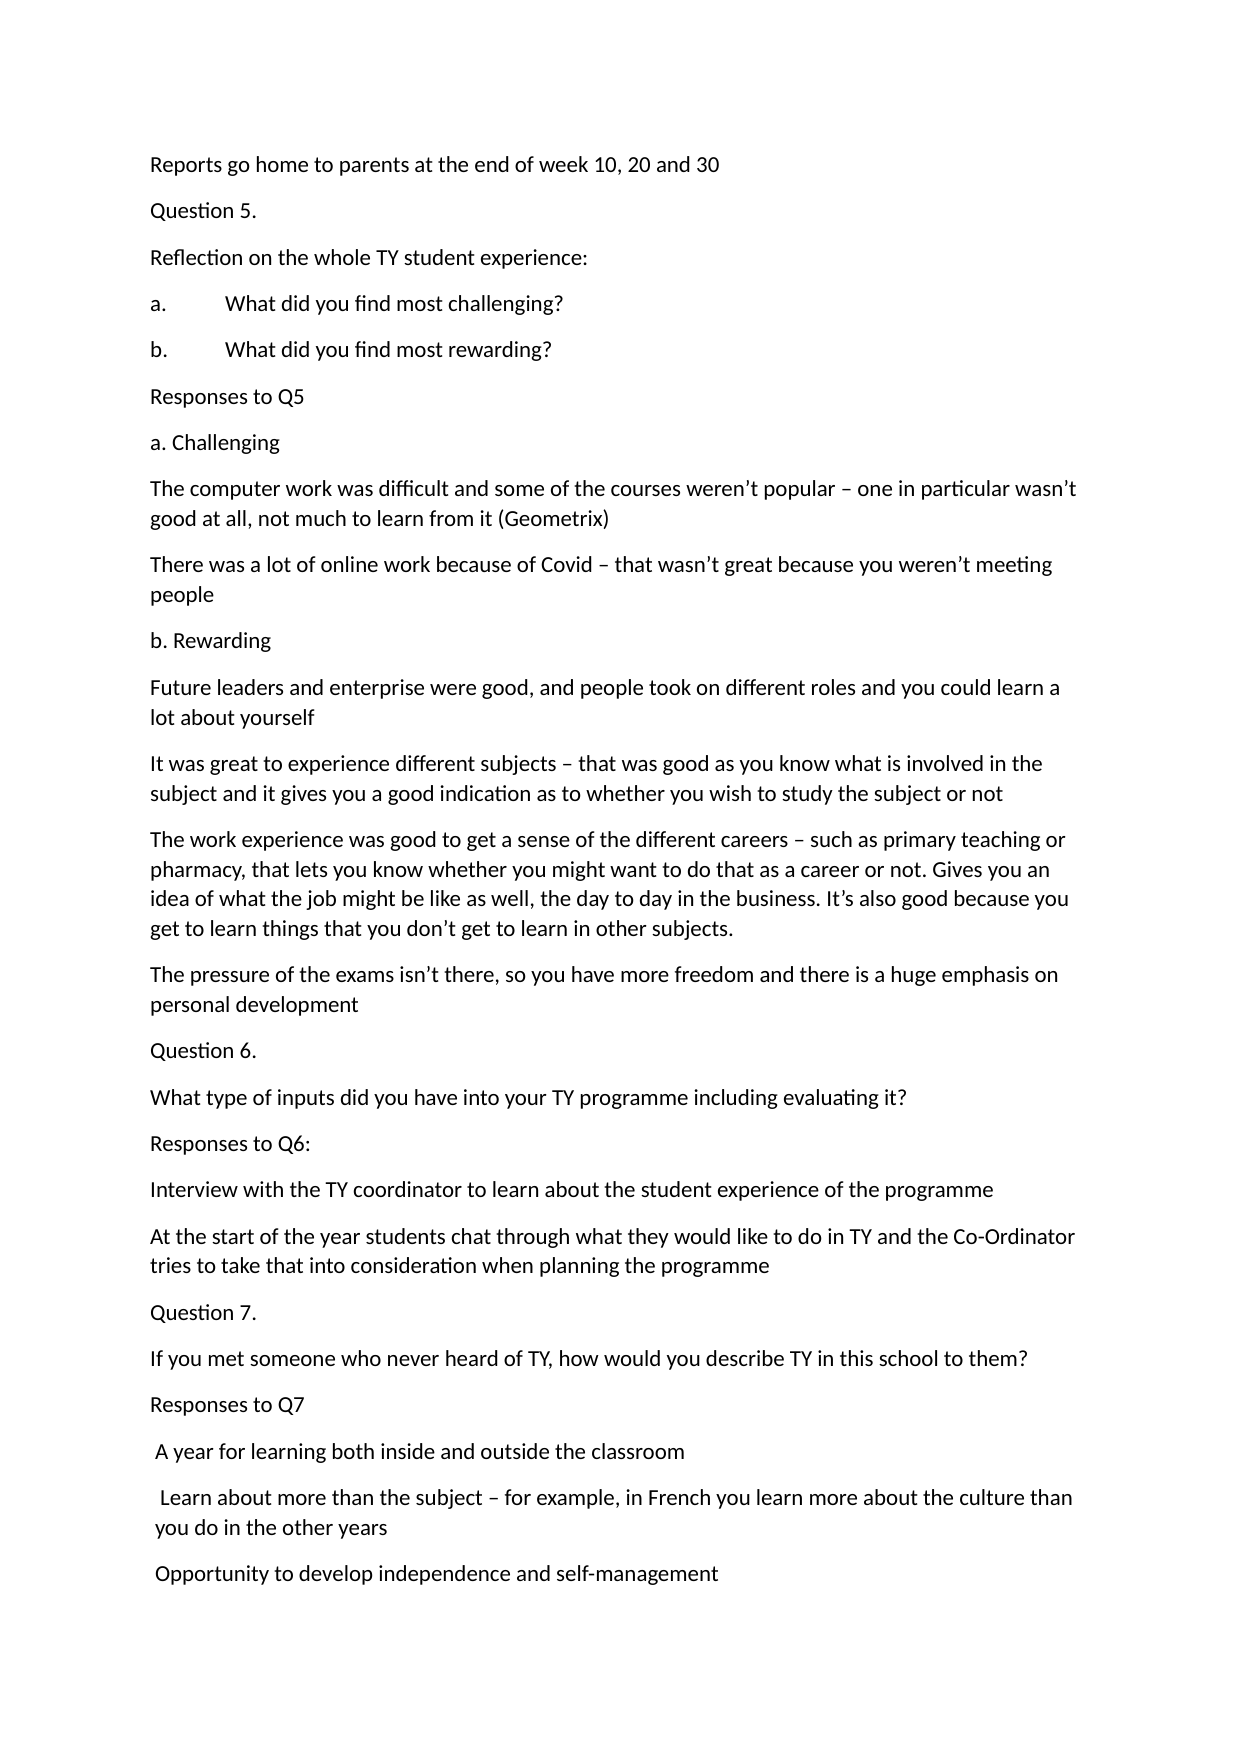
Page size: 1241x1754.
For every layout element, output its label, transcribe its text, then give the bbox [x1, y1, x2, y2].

text b. Rewarding [150, 627, 1090, 654]
text Responses to Q7 [150, 1391, 1090, 1419]
text Reflection on the whole TY student experience: [150, 243, 1090, 271]
text Reports go home to parents at the end of week 10, 20 and 30 [150, 150, 1090, 178]
text Responses to Q6: [150, 1129, 1090, 1157]
text Opportunity to develop independence and self-management [155, 1559, 1090, 1587]
text Learn about more than the subject – for example, in French you learn more about the culture than you do in the other years [155, 1483, 1090, 1541]
text The work experience was good to get a sense of the different careers – such as primary teaching or pharmacy, that lets you know whether you might want to do that as a career or not. Gives you an idea of what the job might be like as well, the day to day in the business. It’s also good because you get to learn things that you don’t get to learn in other subjects. [150, 825, 1090, 942]
text a. What did you find most challenging? [150, 289, 1090, 317]
text b. What did you find most rewarding? [150, 335, 1090, 363]
text If you met someone who never heard of TY, how would you describe TY in this school to them? [150, 1344, 1090, 1372]
text There was a lot of online work because of Covid – that wasn’t great because you weren’t meeting people [150, 551, 1090, 608]
text Interview with the TY coordinator to learn about the student experience of the programme [150, 1176, 1090, 1203]
text A year for learning both inside and outside the classroom [155, 1437, 1090, 1465]
text What type of inputs did you have into your TY programme including evaluating it? [150, 1083, 1090, 1111]
text The computer work was difficult and some of the courses weren’t popular – one in particular wasn’t good at all, not much to learn from it (Geometrix) [150, 474, 1090, 532]
text The pressure of the exams isn’t there, so you have more freedom and there is a huge emphasis on personal development [150, 960, 1090, 1018]
text a. Challenging [150, 428, 1090, 456]
text Responses to Q5 [150, 382, 1090, 410]
text Question 5. [150, 196, 1090, 224]
text Future leaders and enterprise were good, and people took on different roles and you could learn a lot about yourself [150, 673, 1090, 731]
text Question 6. [150, 1036, 1090, 1064]
text It was great to experience different subjects – that was good as you know what is involved in the subject and it gives you a good indication as to whether you wish to study the subject or not [150, 749, 1090, 807]
text Question 7. [150, 1298, 1090, 1326]
text At the start of the year students chat through what they would like to do in TY and the Co-Ordinator tries to take that into consideration when planning the programme [150, 1222, 1090, 1279]
